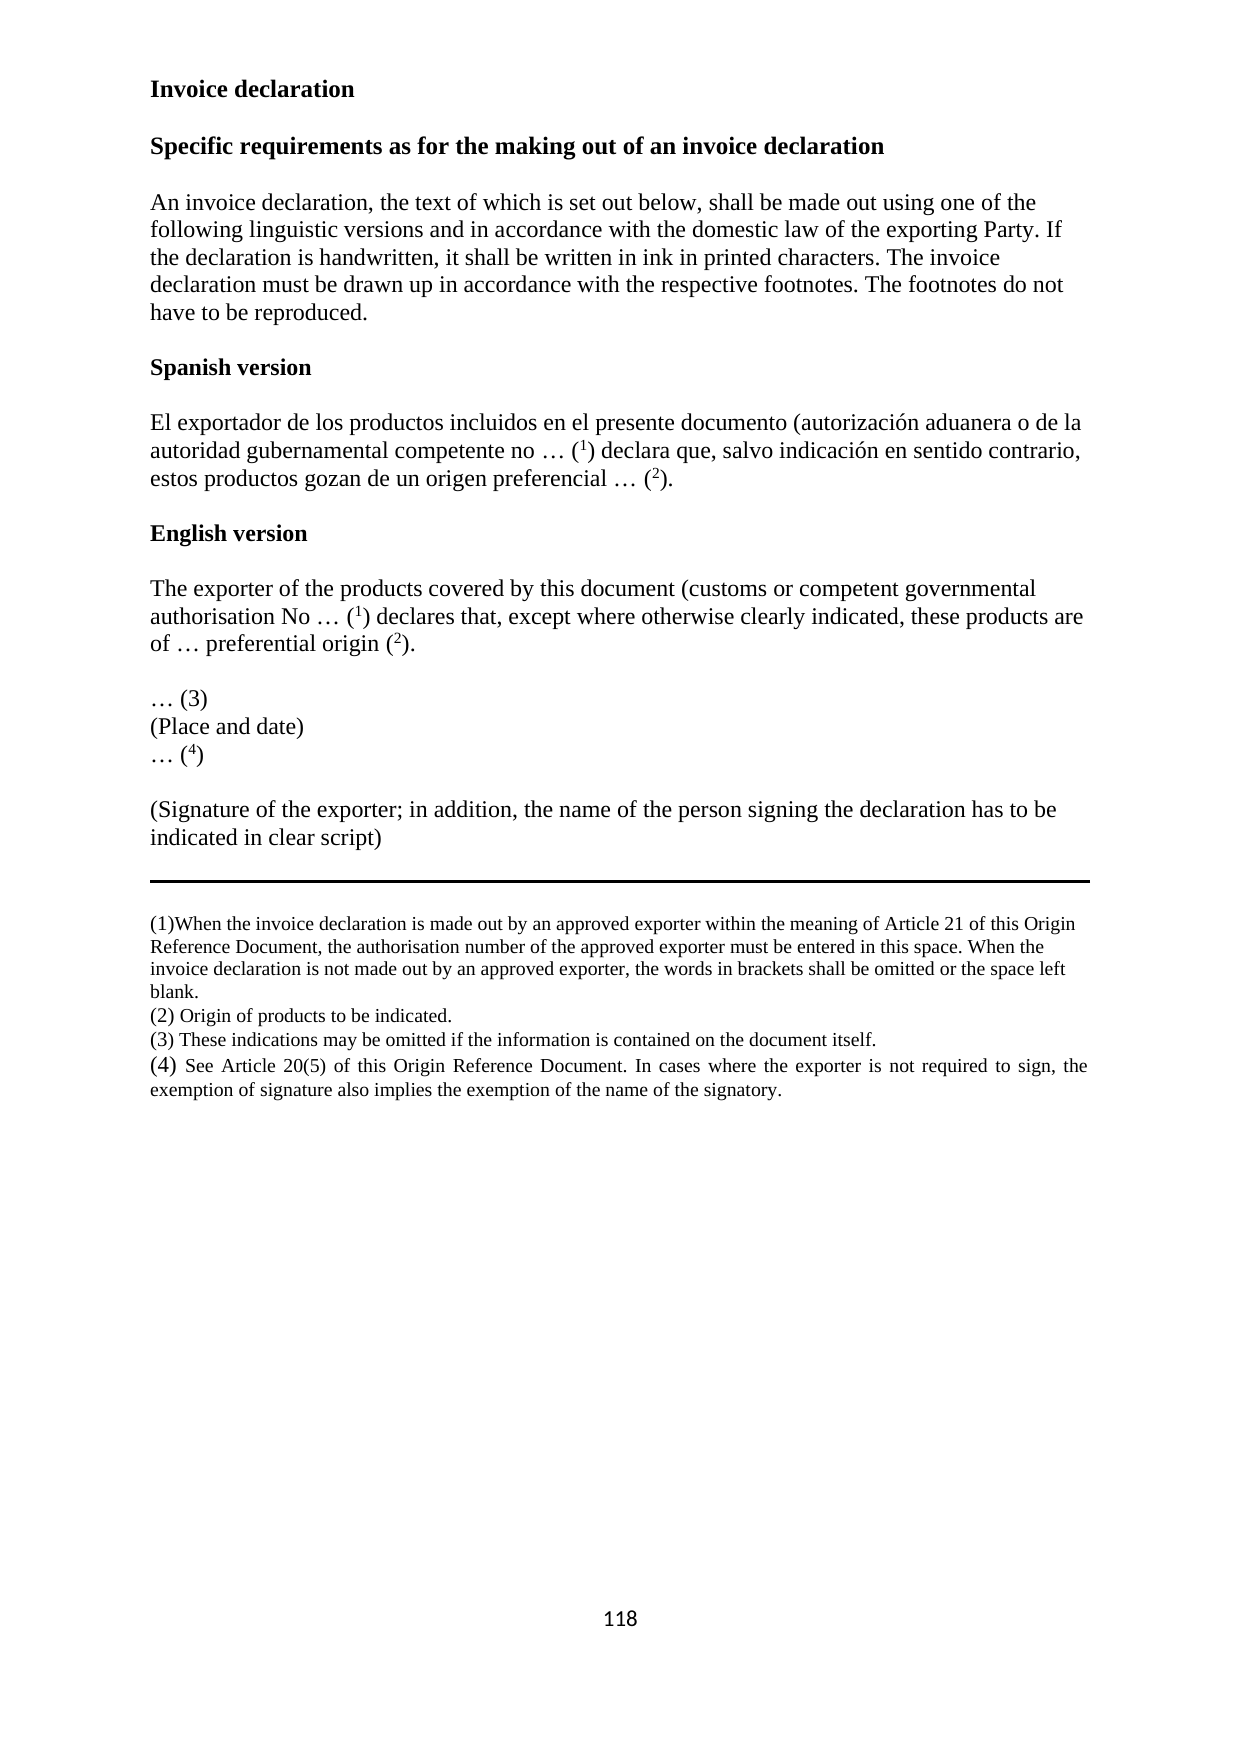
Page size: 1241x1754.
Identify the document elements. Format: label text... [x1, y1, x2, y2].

text (Place and date) [150, 712, 1090, 740]
text El exportador de los productos incluidos en el presente documento (autorización aduanera o de la autoridad gubernamental competente no … (1) declara que, salvo indicación en sentido contrario, estos productos gozan de un origen preferencial … (2). [150, 408, 1090, 491]
text … (3) [150, 684, 1090, 712]
text Spanish version [150, 353, 1090, 381]
text … (4) [150, 740, 1090, 767]
text (3) These indications may be omitted if the information is contained on the document itself. [150, 1027, 1090, 1051]
text English version [150, 519, 1090, 546]
text (Signature of the exporter; in addition, the name of the person signing the declaration has to be indicated in clear script) [150, 795, 1090, 850]
text (4) See Article 20(5) of this Origin Reference Document. In cases where the exporter is not required to sign, the exemption of signature also implies the exemption of the name of the signatory. [150, 1051, 1090, 1100]
text Specific requirements as for the making out of an invoice declaration [150, 131, 1090, 160]
text The exporter of the products covered by this document (customs or competent governmental authorisation No … (1) declares that, except where otherwise clearly indicated, these products are of … preferential origin (2). [150, 574, 1090, 657]
text (1)When the invoice declaration is made out by an approved exporter within the meaning of Article 21 of this Origin Reference Document, the authorisation number of the approved exporter must be entered in this space. When the invoice declaration is not made out by an approved exporter, the words in brackets shall be omitted or the space left blank. [150, 911, 1090, 1003]
text An invoice declaration, the text of which is set out below, shall be made out using one of the following linguistic versions and in accordance with the domestic law of the exporting Party. If the declaration is handwritten, it shall be written in ink in printed characters. The invoice declaration must be drawn up in accordance with the respective footnotes. The footnotes do not have to be reproduced. [150, 188, 1090, 326]
text (2) Origin of products to be indicated. [150, 1003, 1090, 1027]
text Invoice declaration [150, 74, 1090, 102]
